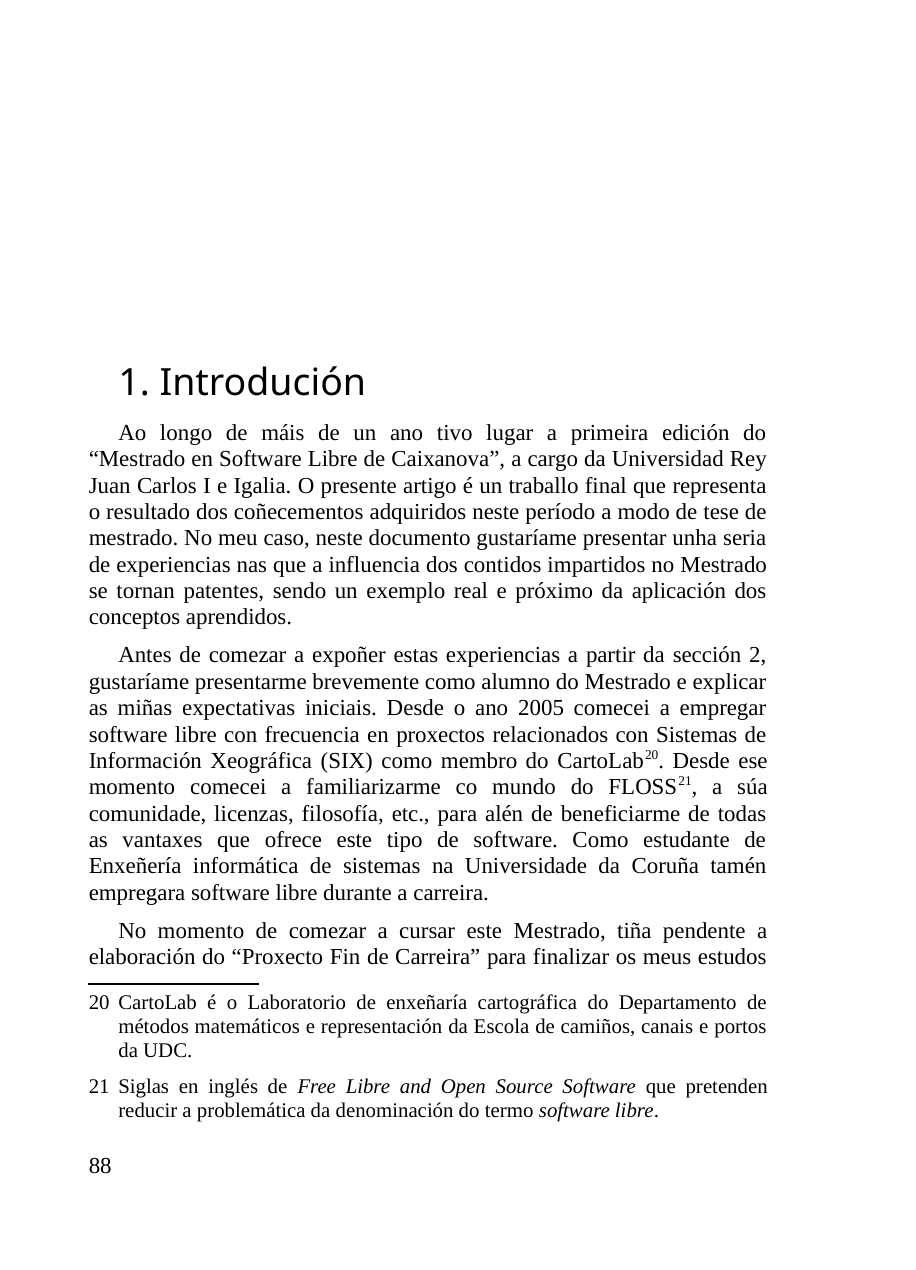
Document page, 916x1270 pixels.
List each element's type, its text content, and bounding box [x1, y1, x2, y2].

text Ao longo de máis de un ano tivo lugar a primeira edición do “Mestrado en Software Libre de Caixanova”, a cargo da Universidad Rey Juan Carlos I e Igalia. O presente artigo é un traballo final que representa o resultado dos coñecementos adquiridos neste período a modo de tese de mestrado. No meu caso, neste documento gustaríame presentar unha seria de experiencias nas que a influencia dos contidos impartidos no Mestrado se tornan patentes, sendo un exemplo real e próximo da aplicación dos conceptos aprendidos. [88, 419, 768, 630]
text Siglas en inglés de Free Libre and Open Source Software que pretenden reducir a problemática da denominación do termo software libre. [88, 1074, 768, 1122]
subtitle 1. Introdución [118, 355, 768, 406]
text CartoLab é o Laboratorio de enxeñaría cartográfica do Departamento de métodos matemáticos e representación da Escola de camiños, canais e portos da UDC. [88, 990, 768, 1062]
text No momento de comezar a cursar este Mestrado, tiña pendente a elaboración do “Proxecto Fin de Carreira” para finalizar os meus estudos [88, 917, 768, 969]
text Antes de comezar a expoñer estas experiencias a partir da sección 2, gustaríame presentarme brevemente como alumno do Mestrado e explicar as miñas expectativas iniciais. Desde o ano 2005 comecei a empregar software libre con frecuencia en proxectos relacionados con Sistemas de Información Xeográfica (SIX) como membro do CartoLab. Desde ese momento comecei a familiarizarme co mundo do FLOSS, a súa comunidade, licenzas, filosofía, etc., para alén de beneficiarme de todas as vantaxes que ofrece este tipo de software. Como estudante de Enxeñería informática de sistemas na Universidade da Coruña tamén empregara software libre durante a carreira. [88, 642, 768, 905]
